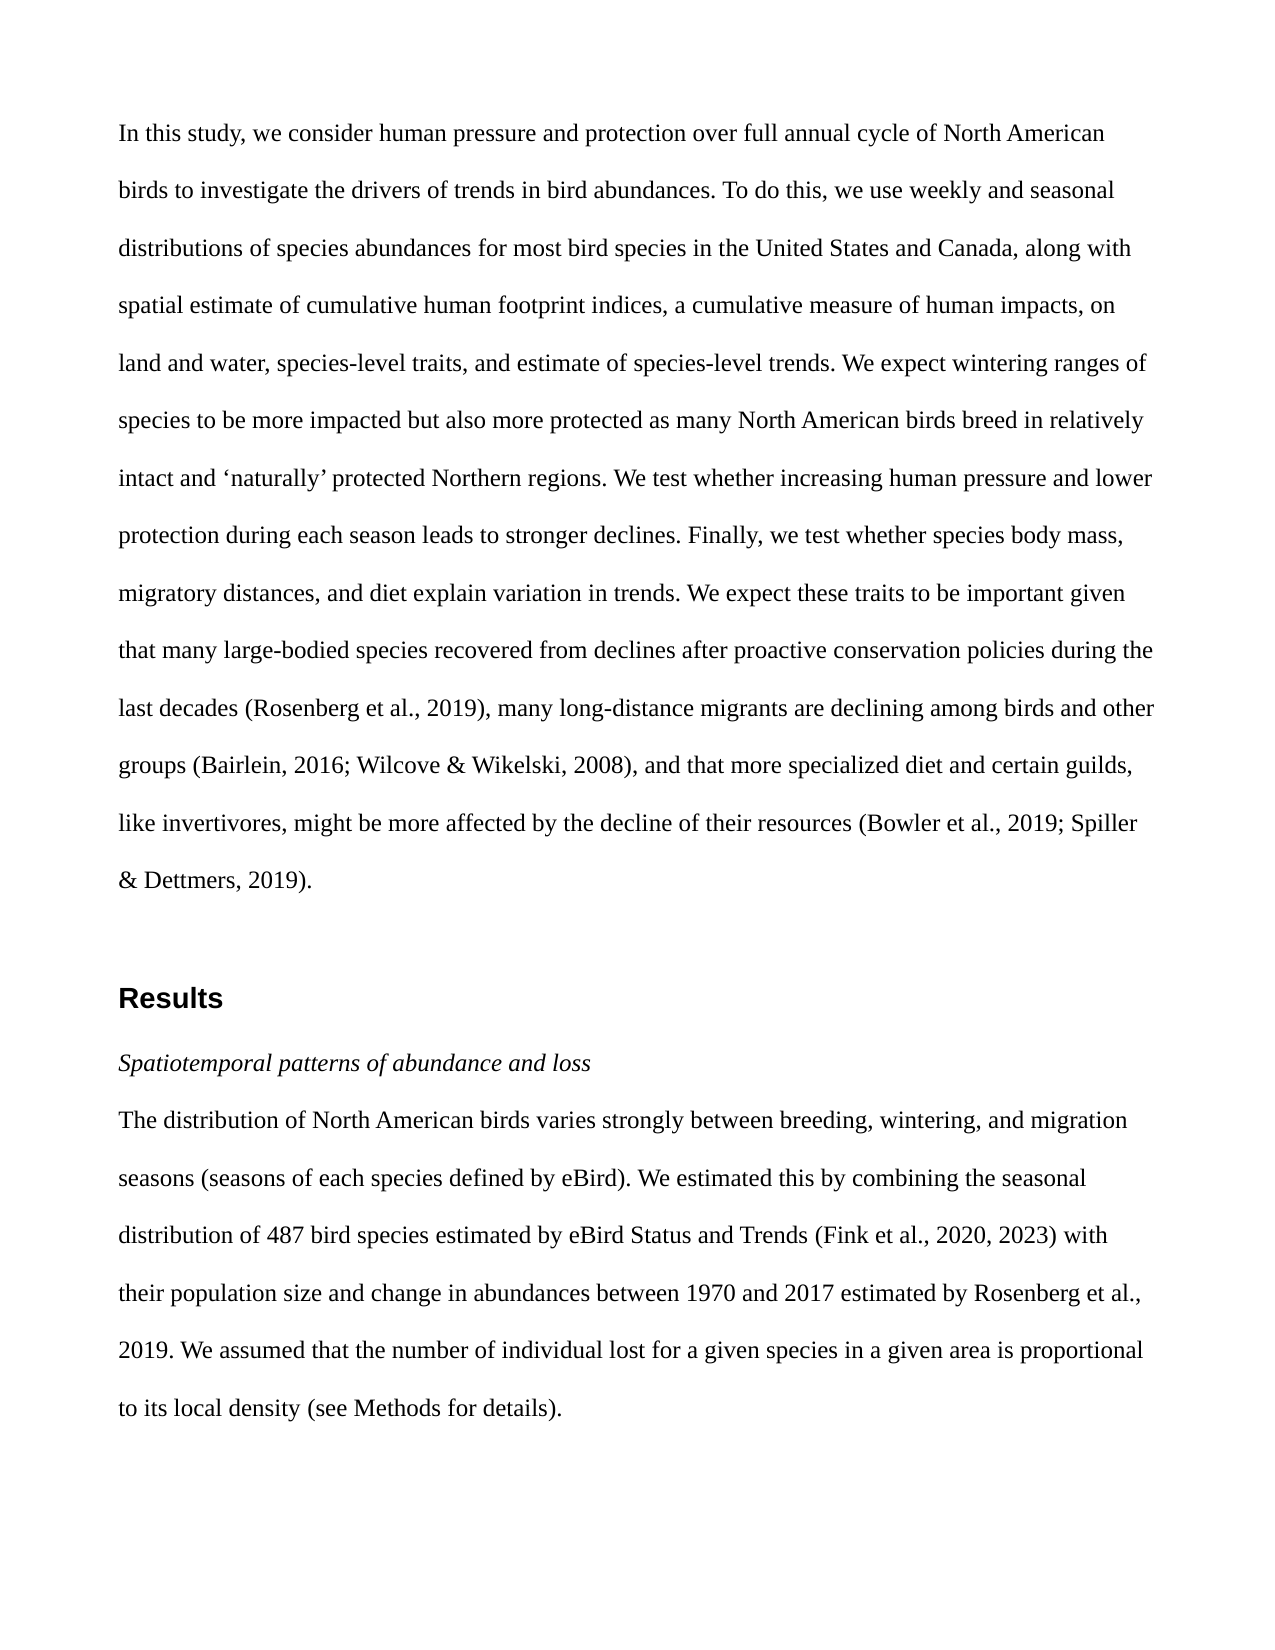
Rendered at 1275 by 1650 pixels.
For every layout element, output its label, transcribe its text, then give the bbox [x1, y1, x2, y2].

text In this study, we consider human pressure and protection over full annual cycle of North American birds to investigate the drivers of trends in bird abundances. To do this, we use weekly and seasonal distributions of species abundances for most bird species in the United States and Canada, along with spatial estimate of cumulative human footprint indices, a cumulative measure of human impacts, on land and water, species-level traits, and estimate of species-level trends. We expect wintering ranges of species to be more impacted but also more protected as many North American birds breed in relatively intact and ‘naturally’ protected Northern regions. We test whether increasing human pressure and lower protection during each season leads to stronger declines. Finally, we test whether species body mass, migratory distances, and diet explain variation in trends. We expect these traits to be important given that many large-bodied species recovered from declines after proactive conservation policies during the last decades (Rosenberg et al., 2019), many long-distance migrants are declining among birds and other groups (Bairlein, 2016; Wilcove & Wikelski, 2008), and that more specialized diet and certain guilds, like invertivores, might be more affected by the decline of their resources (Bowler et al., 2019; Spiller & Dettmers, 2019). [118, 118, 1157, 894]
subtitle Results [118, 981, 1157, 1014]
text Spatiotemporal patterns of abundance and loss [118, 1048, 1157, 1076]
text The distribution of North American birds varies strongly between breeding, wintering, and migration seasons (seasons of each species defined by eBird). We estimated this by combining the seasonal distribution of 487 bird species estimated by eBird Status and Trends (Fink et al., 2020, 2023) with their population size and change in abundances between 1970 and 2017 estimated by Rosenberg et al., 2019. We assumed that the number of individual lost for a given species in a given area is proportional to its local density (see Methods for details). [118, 1105, 1157, 1421]
